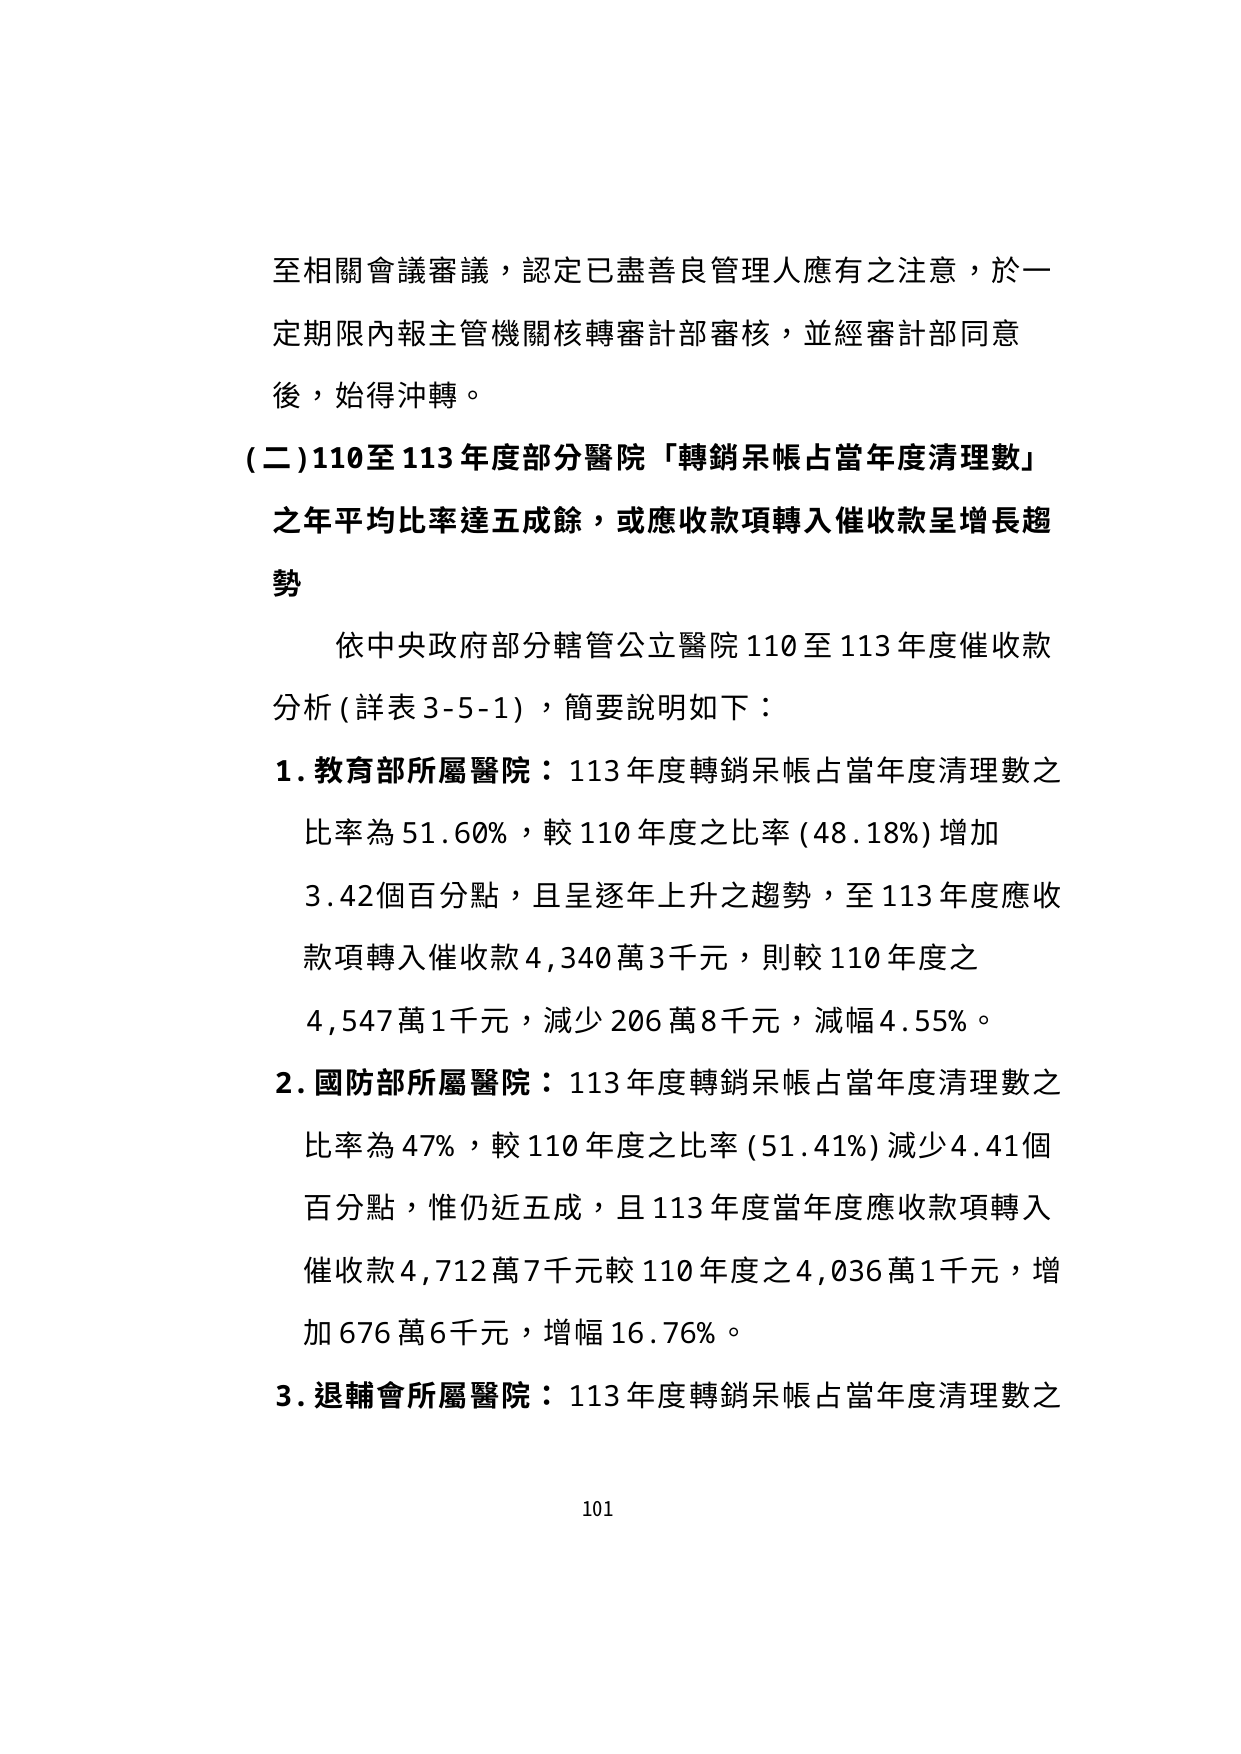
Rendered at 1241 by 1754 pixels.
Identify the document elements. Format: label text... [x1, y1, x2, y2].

text 1.教育部所屬醫院：113年度轉銷呆帳占當年度清理數之比率為51.60%，較110年度之比率(48.18%)增加3.42個百分點，且呈逐年上升之趨勢，至113年度應收款項轉入催收款4,340萬3千元，則較110年度之4,547萬1千元，減少206萬8千元，減幅4.55%。 [266, 727, 1063, 1040]
text 至相關會議審議，認定已盡善良管理人應有之注意，於一定期限內報主管機關核轉審計部審核，並經審計部同意後，始得沖轉。 [266, 227, 1063, 415]
text 依中央政府部分轄管公立醫院110至113年度催收款分析(詳表3-5-1)，簡要說明如下： [266, 602, 1063, 727]
text (二)110至113年度部分醫院「轉銷呆帳占當年度清理數」之年平均比率達五成餘，或應收款項轉入催收款呈增長趨勢 [236, 415, 1063, 602]
text 2.國防部所屬醫院：113年度轉銷呆帳占當年度清理數之比率為47%，較110年度之比率(51.41%)減少4.41個百分點，惟仍近五成，且113年度當年度應收款項轉入催收款4,712萬7千元較110年度之4,036萬1千元，增加676萬6千元，增幅16.76%。 [266, 1040, 1063, 1352]
text 3.退輔會所屬醫院：113年度轉銷呆帳占當年度清理數之 [266, 1352, 1063, 1415]
